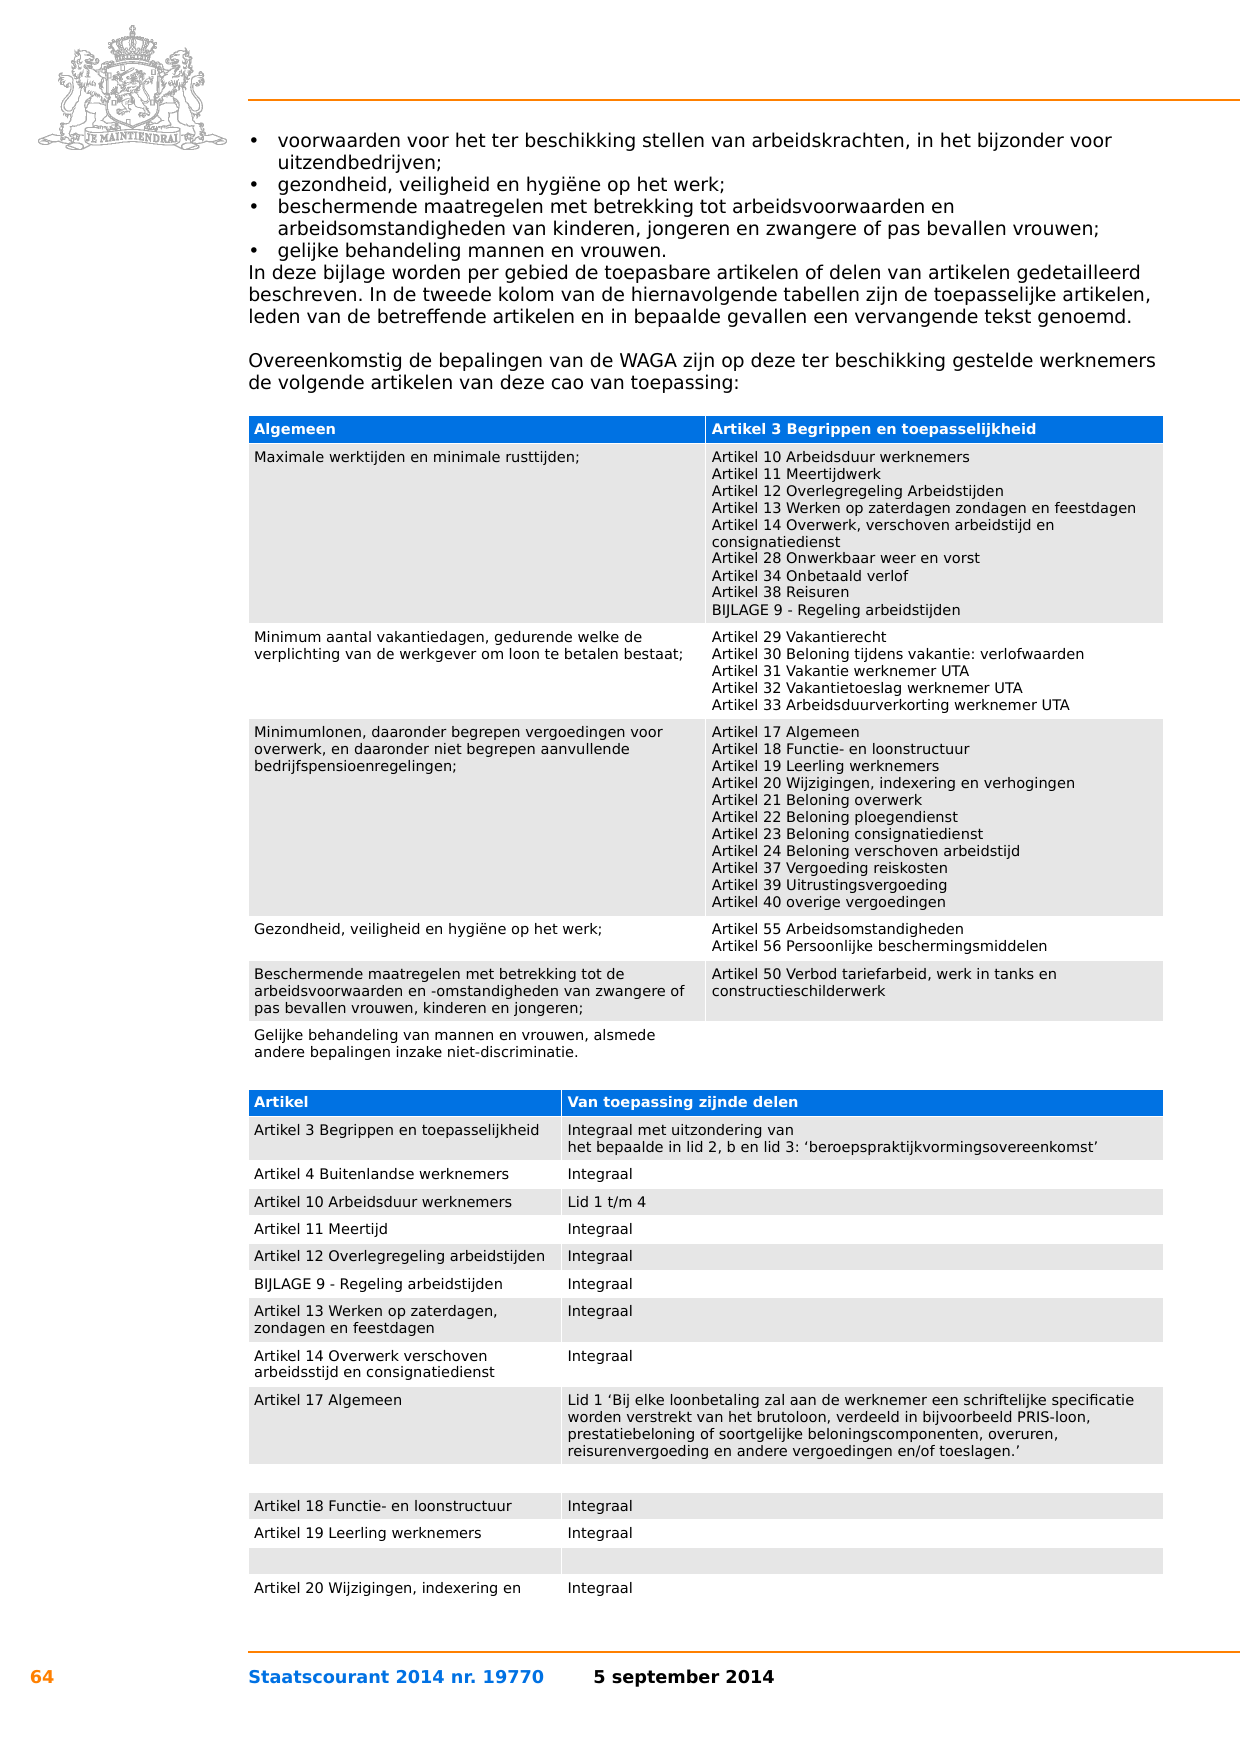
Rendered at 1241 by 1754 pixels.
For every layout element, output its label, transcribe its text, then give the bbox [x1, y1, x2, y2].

table_cell Integraal met uitzondering van het bepaalde in lid 2, b en lid 3: ‘beroepspraktijkvormingsovereenkomst’ [562, 1117, 1163, 1160]
table_cell Lid 1 t/m 4 [562, 1189, 1163, 1215]
table_cell Artikel 10 Arbeidsduur werknemers Artikel 11 Meertijdwerk Artikel 12 Overlegregeling Arbeidstijden Artikel 13 Werken op zaterdagen zondagen en feestdagen Artikel 14 Overwerk, verschoven arbeidstijd en consignatiedienst Artikel 28 Onwerkbaar weer en vorst Artikel 34 Onbetaald verlof Artikel 38 Reisuren BIJLAGE 9 - Regeling arbeidstijden [706, 444, 1163, 623]
table_cell Integraal [562, 1298, 1163, 1342]
table_cell Gezondheid, veiligheid en hygiëne op het werk; [249, 917, 705, 960]
table_cell BIJLAGE 9 - Regeling arbeidstijden [249, 1271, 561, 1297]
table_cell Integraal [562, 1161, 1163, 1188]
picture [38, 25, 227, 150]
table_cell Artikel 14 Overwerk verschoven arbeidsstijd en consignatiedienst [249, 1343, 561, 1386]
table_cell Integraal [562, 1244, 1163, 1270]
text • gelijke behandeling mannen en vrouwen. [248, 240, 1163, 262]
table_cell Beschermende maatregelen met betrekking tot de arbeidsvoorwaarden en -omstandigheden van zwangere of pas bevallen vrouwen, kinderen en jongeren; [249, 961, 705, 1021]
table_header Algemeen [249, 416, 705, 443]
table_cell Artikel 50 Verbod tariefarbeid, werk in tanks en constructieschilderwerk [706, 961, 1163, 1021]
table_cell Maximale werktijden en minimale rusttijden; [249, 444, 705, 623]
text • beschermende maatregelen met betrekking tot arbeidsvoorwaarden en arbeidsomstandigheden van kinderen, jongeren en zwangere of pas bevallen vrouwen; [248, 196, 1163, 240]
table_cell [562, 1465, 1163, 1492]
table_cell Integraal [562, 1271, 1163, 1297]
table_cell Artikel 20 Wijzigingen, indexering en [249, 1575, 561, 1601]
table_cell Artikel 18 Functie- en loonstructuur [249, 1493, 561, 1519]
table_cell Integraal [562, 1493, 1163, 1519]
table_cell Artikel 3 Begrippen en toepasselijkheid [249, 1117, 561, 1160]
table_cell Integraal [562, 1575, 1163, 1601]
table_cell Artikel 19 Leerling werknemers [249, 1520, 561, 1547]
table_cell [562, 1548, 1163, 1574]
table_cell Artikel 10 Arbeidsduur werknemers [249, 1189, 561, 1215]
table_cell Integraal [562, 1216, 1163, 1242]
text Overeenkomstig de bepalingen van de WAGA zijn op deze ter beschikking gestelde werknemers de volgende artikelen van deze cao van toepassing: [248, 349, 1163, 393]
table_cell Gelijke behandeling van mannen en vrouwen, alsmede andere bepalingen inzake niet-discriminatie. [249, 1022, 705, 1066]
text • voorwaarden voor het ter beschikking stellen van arbeidskrachten, in het bijzonder voor uitzendbedrijven; [248, 130, 1163, 174]
table_cell Lid 1 ‘Bij elke loonbetaling zal aan de werknemer een schriftelijke specificatie worden verstrekt van het brutoloon, verdeeld in bijvoorbeeld PRIS-loon, prestatiebeloning of soortgelijke beloningscomponenten, overuren, reisurenvergoeding en andere vergoedingen en/of toeslagen.’ [562, 1387, 1163, 1464]
table_cell Minimumlonen, daaronder begrepen vergoedingen voor overwerk, en daaronder niet begrepen aanvullende bedrijfspensioenregelingen; [249, 719, 705, 916]
table_cell [249, 1465, 561, 1492]
table_cell [706, 1022, 1163, 1066]
table_cell Integraal [562, 1343, 1163, 1386]
table_cell Artikel 11 Meertijd [249, 1216, 561, 1242]
table_cell Artikel 55 Arbeidsomstandigheden Artikel 56 Persoonlijke beschermingsmiddelen [706, 917, 1163, 960]
table_cell Artikel 13 Werken op zaterdagen, zondagen en feestdagen [249, 1298, 561, 1342]
table_cell Artikel 17 Algemeen Artikel 18 Functie- en loonstructuur Artikel 19 Leerling werknemers Artikel 20 Wijzigingen, indexering en verhogingen Artikel 21 Beloning overwerk Artikel 22 Beloning ploegendienst Artikel 23 Beloning consignatiedienst Artikel 24 Beloning verschoven arbeidstijd Artikel 37 Vergoeding reiskosten Artikel 39 Uitrustingsvergoeding Artikel 40 overige vergoedingen [706, 719, 1163, 916]
table_header Artikel 3 Begrippen en toepasselijkheid [706, 416, 1163, 443]
table_cell Integraal [562, 1520, 1163, 1547]
table_cell Artikel 29 Vakantierecht Artikel 30 Beloning tijdens vakantie: verlofwaarden Artikel 31 Vakantie werknemer UTA Artikel 32 Vakantietoeslag werknemer UTA Artikel 33 Arbeidsduurverkorting werknemer UTA [706, 624, 1163, 718]
text • gezondheid, veiligheid en hygiëne op het werk; [248, 174, 1163, 196]
table_header Artikel [249, 1090, 561, 1116]
table_cell [249, 1548, 561, 1574]
table_cell Minimum aantal vakantiedagen, gedurende welke de verplichting van de werkgever om loon te betalen bestaat; [249, 624, 705, 718]
table_header Van toepassing zijnde delen [562, 1090, 1163, 1116]
table_cell Artikel 12 Overlegregeling arbeidstijden [249, 1244, 561, 1270]
text In deze bijlage worden per gebied de toepasbare artikelen of delen van artikelen gedetailleerd beschreven. In de tweede kolom van de hiernavolgende tabellen zijn de toepasselijke artikelen, leden van de betreffende artikelen en in bepaalde gevallen een vervangende tekst genoemd. [248, 262, 1163, 328]
table_cell Artikel 17 Algemeen [249, 1387, 561, 1464]
table_cell Artikel 4 Buitenlandse werknemers [249, 1161, 561, 1188]
